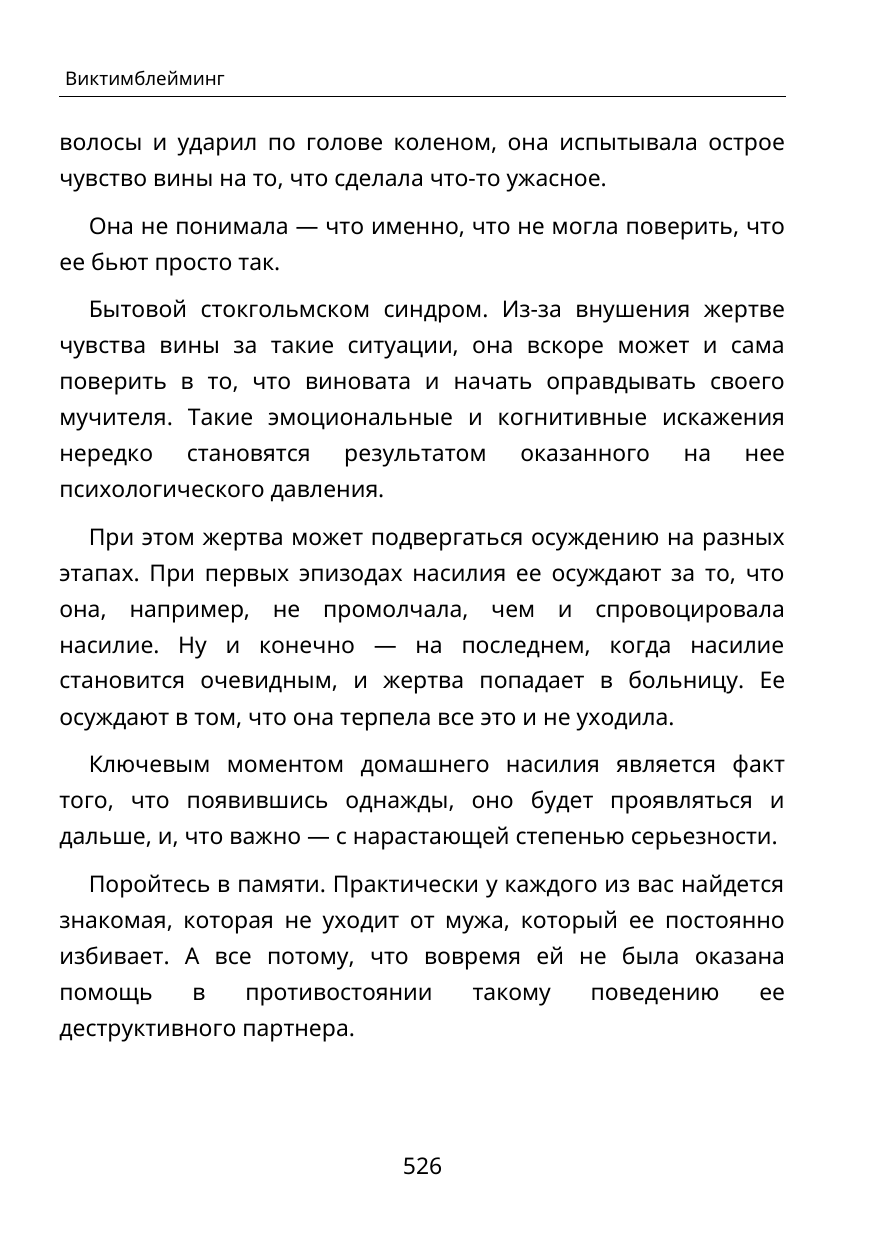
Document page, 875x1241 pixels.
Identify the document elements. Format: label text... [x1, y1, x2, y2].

text При этом жертва может подвергаться осуждению на разных этапах. При первых эпизодах насилия ее осуждают за то, что она, например, не промолчала, чем и спровоцировала насилие. Ну и конечно — на последнем, когда насилие становится очевидным, и жертва попадает в больницу. Ее осуждают в том, что она терпела все это и не уходила. [59, 521, 786, 732]
text волосы и ударил по голове коленом, она испытывала острое чувство вины на то, что сделала что-то ужасное. [59, 126, 786, 193]
text Поройтесь в памяти. Практически у каждого из вас найдется знакомая, которая не уходит от мужа, который ее постоянно избивает. А все потому, что вовремя ей не была оказана помощь в противостоянии такому поведению ее деструктивного партнера. [59, 868, 786, 1043]
text Бытовой стокгольмском синдром. Из-за внушения жертве чувства вины за такие ситуации, она вскоре может и сама поверить в то, что виновата и начать оправдывать своего мучителя. Такие эмоциональные и когнитивные искажения нередко становятся результатом оказанного на нее психологического давления. [59, 293, 786, 504]
text Она не понимала — что именно, что не могла поверить, что ее бьют просто так. [59, 210, 786, 277]
text Ключевым моментом домашнего насилия является факт того, что появившись однажды, оно будет проявляться и дальше, и, что важно — с нарастающей степенью серьезности. [59, 748, 786, 851]
